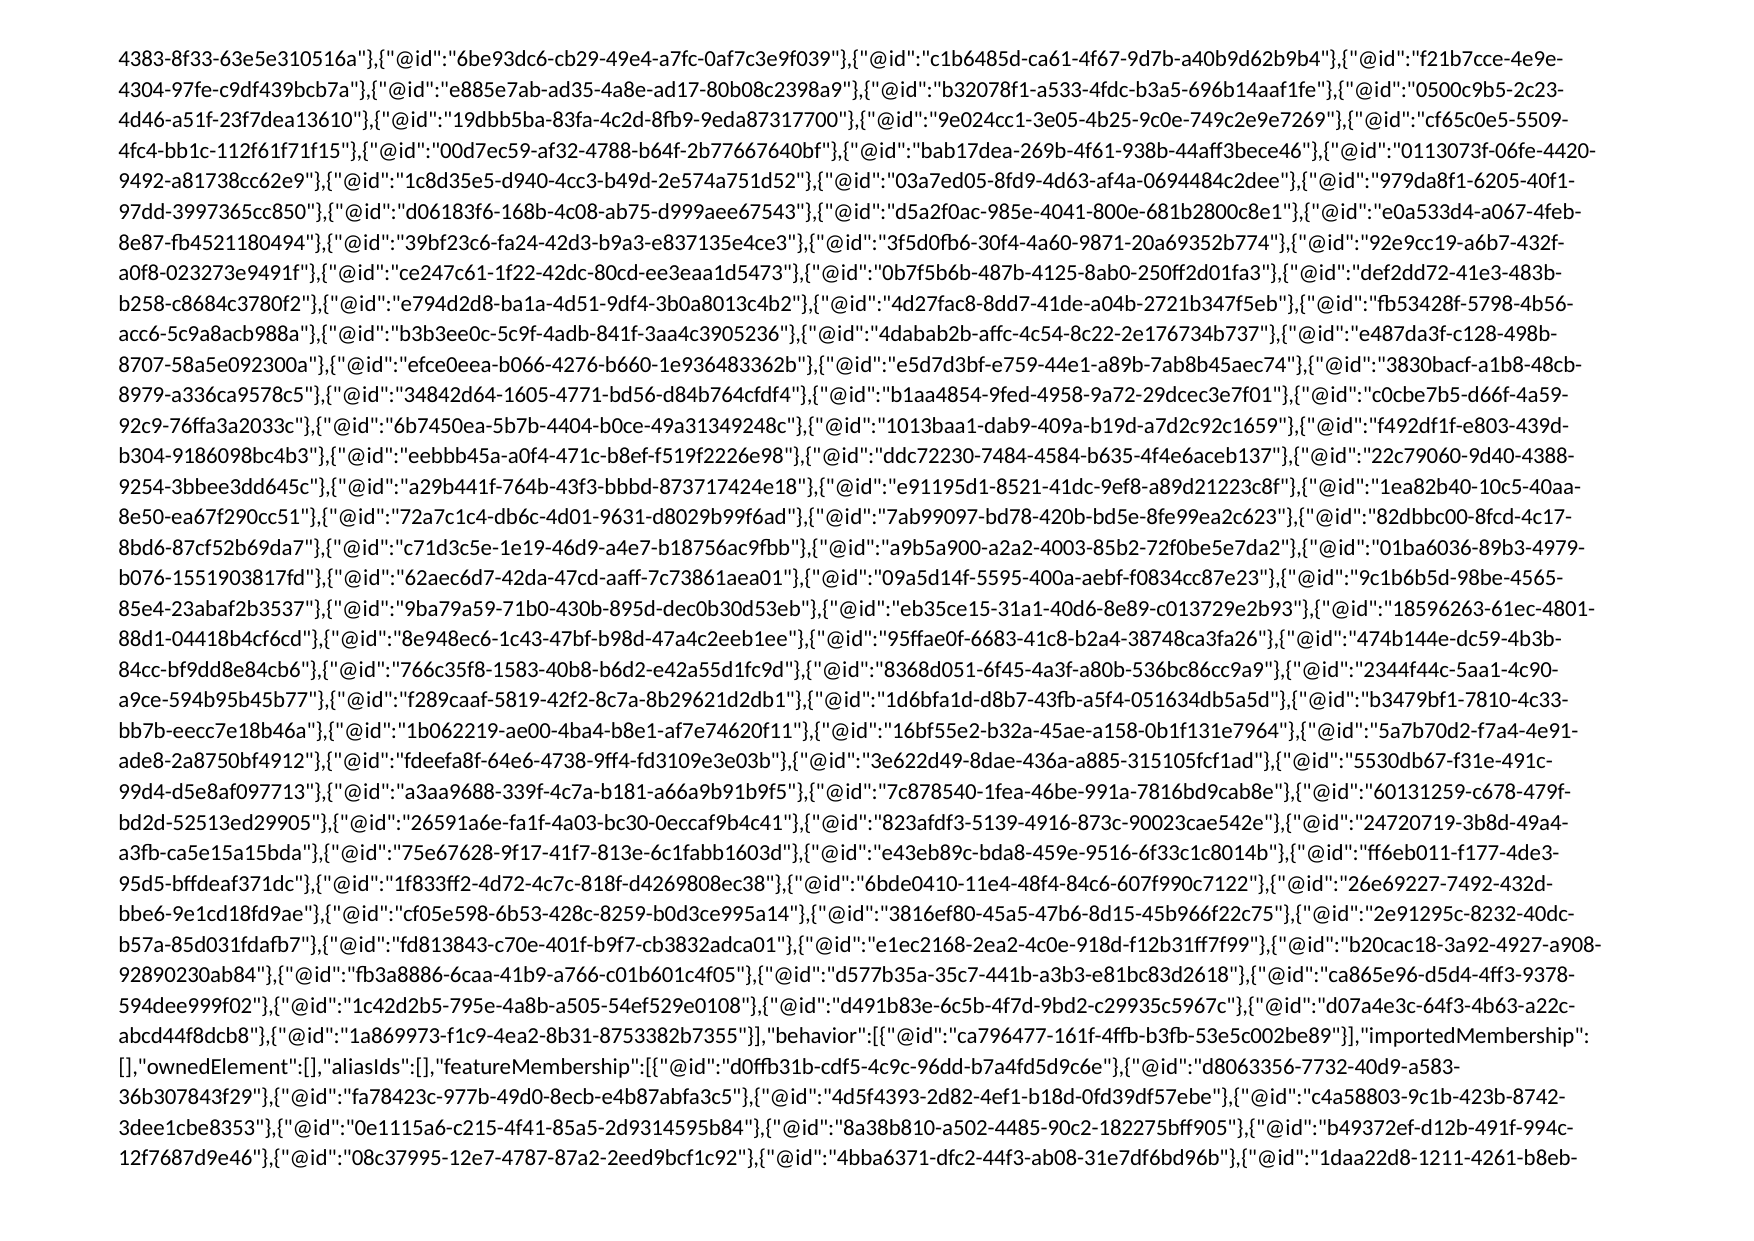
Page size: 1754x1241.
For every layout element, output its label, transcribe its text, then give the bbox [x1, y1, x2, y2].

text 4383-8f33-63e5e310516a"},{"@id":"6be93dc6-cb29-49e4-a7fc-0af7c3e9f039"},{"@id":"c1b6485d-ca61-4f67-9d7b-a40b9d62b9b4"},{"@id":"f21b7cce-4e9e-4304-97fe-c9df439bcb7a"},{"@id":"e885e7ab-ad35-4a8e-ad17-80b08c2398a9"},{"@id":"b32078f1-a533-4fdc-b3a5-696b14aaf1fe"},{"@id":"0500c9b5-2c23-4d46-a51f-23f7dea13610"},{"@id":"19dbb5ba-83fa-4c2d-8fb9-9eda87317700"},{"@id":"9e024cc1-3e05-4b25-9c0e-749c2e9e7269"},{"@id":"cf65c0e5-5509-4fc4-bb1c-112f61f71f15"},{"@id":"00d7ec59-af32-4788-b64f-2b77667640bf"},{"@id":"bab17dea-269b-4f61-938b-44aff3bece46"},{"@id":"0113073f-06fe-4420-9492-a81738cc62e9"},{"@id":"1c8d35e5-d940-4cc3-b49d-2e574a751d52"},{"@id":"03a7ed05-8fd9-4d63-af4a-0694484c2dee"},{"@id":"979da8f1-6205-40f1-97dd-3997365cc850"},{"@id":"d06183f6-168b-4c08-ab75-d999aee67543"},{"@id":"d5a2f0ac-985e-4041-800e-681b2800c8e1"},{"@id":"e0a533d4-a067-4feb-8e87-fb4521180494"},{"@id":"39bf23c6-fa24-42d3-b9a3-e837135e4ce3"},{"@id":"3f5d0fb6-30f4-4a60-9871-20a69352b774"},{"@id":"92e9cc19-a6b7-432f-a0f8-023273e9491f"},{"@id":"ce247c61-1f22-42dc-80cd-ee3eaa1d5473"},{"@id":"0b7f5b6b-487b-4125-8ab0-250ff2d01fa3"},{"@id":"def2dd72-41e3-483b-b258-c8684c3780f2"},{"@id":"e794d2d8-ba1a-4d51-9df4-3b0a8013c4b2"},{"@id":"4d27fac8-8dd7-41de-a04b-2721b347f5eb"},{"@id":"fb53428f-5798-4b56-acc6-5c9a8acb988a"},{"@id":"b3b3ee0c-5c9f-4adb-841f-3aa4c3905236"},{"@id":"4dabab2b-affc-4c54-8c22-2e176734b737"},{"@id":"e487da3f-c128-498b-8707-58a5e092300a"},{"@id":"efce0eea-b066-4276-b660-1e936483362b"},{"@id":"e5d7d3bf-e759-44e1-a89b-7ab8b45aec74"},{"@id":"3830bacf-a1b8-48cb-8979-a336ca9578c5"},{"@id":"34842d64-1605-4771-bd56-d84b764cfdf4"},{"@id":"b1aa4854-9fed-4958-9a72-29dcec3e7f01"},{"@id":"c0cbe7b5-d66f-4a59-92c9-76ffa3a2033c"},{"@id":"6b7450ea-5b7b-4404-b0ce-49a31349248c"},{"@id":"1013baa1-dab9-409a-b19d-a7d2c92c1659"},{"@id":"f492df1f-e803-439d-b304-9186098bc4b3"},{"@id":"eebbb45a-a0f4-471c-b8ef-f519f2226e98"},{"@id":"ddc72230-7484-4584-b635-4f4e6aceb137"},{"@id":"22c79060-9d40-4388-9254-3bbee3dd645c"},{"@id":"a29b441f-764b-43f3-bbbd-873717424e18"},{"@id":"e91195d1-8521-41dc-9ef8-a89d21223c8f"},{"@id":"1ea82b40-10c5-40aa-8e50-ea67f290cc51"},{"@id":"72a7c1c4-db6c-4d01-9631-d8029b99f6ad"},{"@id":"7ab99097-bd78-420b-bd5e-8fe99ea2c623"},{"@id":"82dbbc00-8fcd-4c17-8bd6-87cf52b69da7"},{"@id":"c71d3c5e-1e19-46d9-a4e7-b18756ac9fbb"},{"@id":"a9b5a900-a2a2-4003-85b2-72f0be5e7da2"},{"@id":"01ba6036-89b3-4979-b076-1551903817fd"},{"@id":"62aec6d7-42da-47cd-aaff-7c73861aea01"},{"@id":"09a5d14f-5595-400a-aebf-f0834cc87e23"},{"@id":"9c1b6b5d-98be-4565-85e4-23abaf2b3537"},{"@id":"9ba79a59-71b0-430b-895d-dec0b30d53eb"},{"@id":"eb35ce15-31a1-40d6-8e89-c013729e2b93"},{"@id":"18596263-61ec-4801-88d1-04418b4cf6cd"},{"@id":"8e948ec6-1c43-47bf-b98d-47a4c2eeb1ee"},{"@id":"95ffae0f-6683-41c8-b2a4-38748ca3fa26"},{"@id":"474b144e-dc59-4b3b-84cc-bf9dd8e84cb6"},{"@id":"766c35f8-1583-40b8-b6d2-e42a55d1fc9d"},{"@id":"8368d051-6f45-4a3f-a80b-536bc86cc9a9"},{"@id":"2344f44c-5aa1-4c90-a9ce-594b95b45b77"},{"@id":"f289caaf-5819-42f2-8c7a-8b29621d2db1"},{"@id":"1d6bfa1d-d8b7-43fb-a5f4-051634db5a5d"},{"@id":"b3479bf1-7810-4c33-bb7b-eecc7e18b46a"},{"@id":"1b062219-ae00-4ba4-b8e1-af7e74620f11"},{"@id":"16bf55e2-b32a-45ae-a158-0b1f131e7964"},{"@id":"5a7b70d2-f7a4-4e91-ade8-2a8750bf4912"},{"@id":"fdeefa8f-64e6-4738-9ff4-fd3109e3e03b"},{"@id":"3e622d49-8dae-436a-a885-315105fcf1ad"},{"@id":"5530db67-f31e-491c-99d4-d5e8af097713"},{"@id":"a3aa9688-339f-4c7a-b181-a66a9b91b9f5"},{"@id":"7c878540-1fea-46be-991a-7816bd9cab8e"},{"@id":"60131259-c678-479f-bd2d-52513ed29905"},{"@id":"26591a6e-fa1f-4a03-bc30-0eccaf9b4c41"},{"@id":"823afdf3-5139-4916-873c-90023cae542e"},{"@id":"24720719-3b8d-49a4-a3fb-ca5e15a15bda"},{"@id":"75e67628-9f17-41f7-813e-6c1fabb1603d"},{"@id":"e43eb89c-bda8-459e-9516-6f33c1c8014b"},{"@id":"ff6eb011-f177-4de3-95d5-bffdeaf371dc"},{"@id":"1f833ff2-4d72-4c7c-818f-d4269808ec38"},{"@id":"6bde0410-11e4-48f4-84c6-607f990c7122"},{"@id":"26e69227-7492-432d-bbe6-9e1cd18fd9ae"},{"@id":"cf05e598-6b53-428c-8259-b0d3ce995a14"},{"@id":"3816ef80-45a5-47b6-8d15-45b966f22c75"},{"@id":"2e91295c-8232-40dc-b57a-85d031fdafb7"},{"@id":"fd813843-c70e-401f-b9f7-cb3832adca01"},{"@id":"e1ec2168-2ea2-4c0e-918d-f12b31ff7f99"},{"@id":"b20cac18-3a92-4927-a908-92890230ab84"},{"@id":"fb3a8886-6caa-41b9-a766-c01b601c4f05"},{"@id":"d577b35a-35c7-441b-a3b3-e81bc83d2618"},{"@id":"ca865e96-d5d4-4ff3-9378-594dee999f02"},{"@id":"1c42d2b5-795e-4a8b-a505-54ef529e0108"},{"@id":"d491b83e-6c5b-4f7d-9bd2-c29935c5967c"},{"@id":"d07a4e3c-64f3-4b63-a22c-abcd44f8dcb8"},{"@id":"1a869973-f1c9-4ea2-8b31-8753382b7355"}],"behavior":[{"@id":"ca796477-161f-4ffb-b3fb-53e5c002be89"}],"importedMembership":[],"ownedElement":[],"aliasIds":[],"featureMembership":[{"@id":"d0ffb31b-cdf5-4c9c-96dd-b7a4fd5d9c6e"},{"@id":"d8063356-7732-40d9-a583-36b307843f29"},{"@id":"fa78423c-977b-49d0-8ecb-e4b87abfa3c5"},{"@id":"4d5f4393-2d82-4ef1-b18d-0fd39df57ebe"},{"@id":"c4a58803-9c1b-423b-8742-3dee1cbe8353"},{"@id":"0e1115a6-c215-4f41-85a5-2d9314595b84"},{"@id":"8a38b810-a502-4485-90c2-182275bff905"},{"@id":"b49372ef-d12b-491f-994c-12f7687d9e46"},{"@id":"08c37995-12e7-4787-87a2-2eed9bcf1c92"},{"@id":"4bba6371-dfc2-44f3-ab08-31e7df6bd96b"},{"@id":"1daa22d8-1211-4261-b8eb- [118, 44, 1606, 1172]
